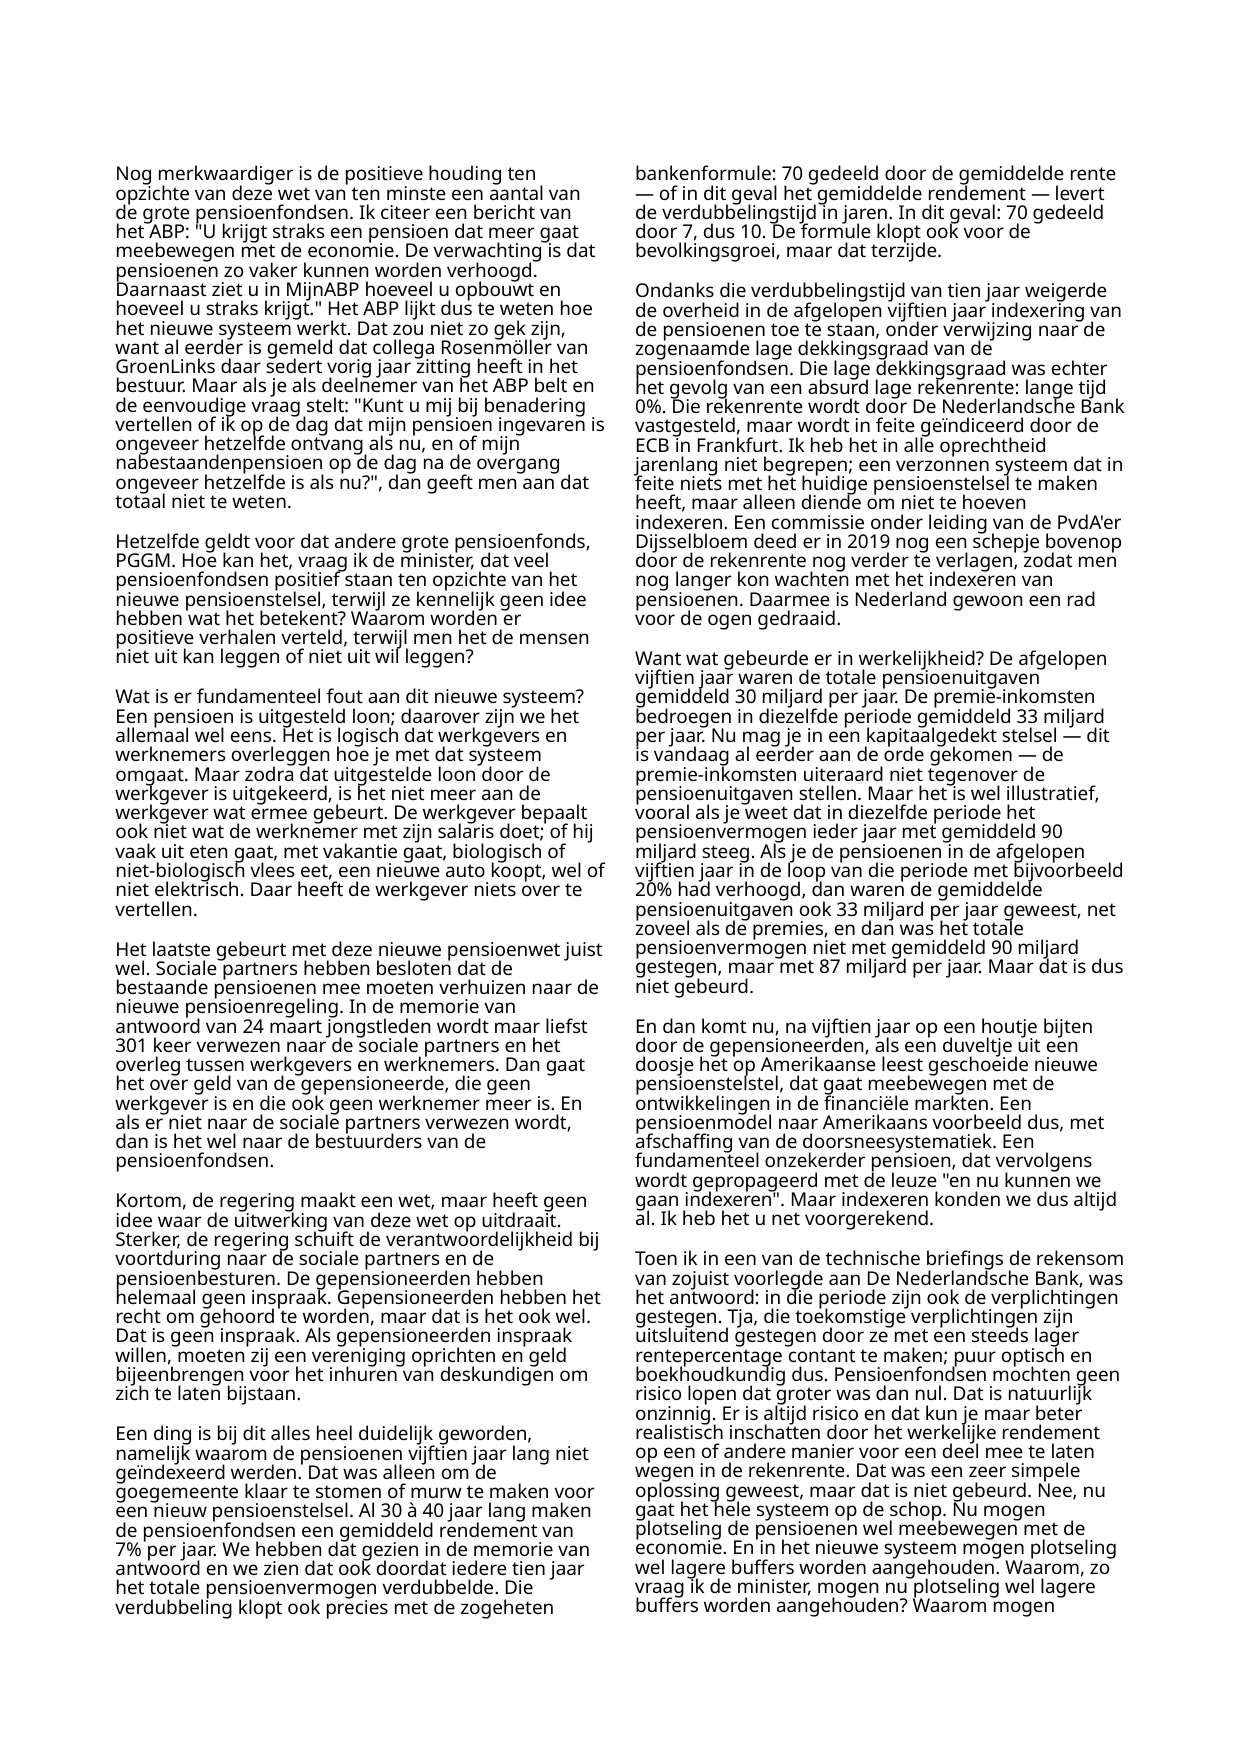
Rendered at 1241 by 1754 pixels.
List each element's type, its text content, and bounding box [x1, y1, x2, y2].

text Een ding is bij dit alles heel duidelijk geworden, namelijk waarom de pensioenen vijftien jaar lang niet geïndexeerd werden. Dat was alleen om de goegemeente klaar te stomen of murw te maken voor een nieuw pensioenstelsel. Al 30 à 40 jaar lang maken de pensioenfondsen een gemiddeld rendement van 7% per jaar. We hebben dat gezien in de memorie van antwoord en we zien dat ook doordat iedere tien jaar het totale pensioenvermogen verdubbelde. Die verdubbeling klopt ook precies met de zogeheten [115, 1425, 605, 1618]
text Het laatste gebeurt met deze nieuwe pensioenwet juist wel. Sociale partners hebben besloten dat de bestaande pensioenen mee moeten verhuizen naar de nieuwe pensioenregeling. In de memorie van antwoord van 24 maart jongstleden wordt maar liefst 301 keer verwezen naar de sociale partners en het overleg tussen werkgevers en werknemers. Dan gaat het over geld van de gepensioneerde, die geen werkgever is en die ook geen werknemer meer is. En als er niet naar de sociale partners verwezen wordt, dan is het wel naar de bestuurders van de pensioenfondsen. [115, 941, 605, 1172]
text Kortom, de regering maakt een wet, maar heeft geen idee waar de uitwerking van deze wet op uitdraait. Sterker, de regering schuift de verantwoordelijkheid bij voortduring naar de sociale partners en de pensioenbesturen. De gepensioneerden hebben helemaal geen inspraak. Gepensioneerden hebben het recht om gehoord te worden, maar dat is het ook wel. Dat is geen inspraak. Als gepensioneerden inspraak willen, moeten zij een vereniging oprichten en geld bijeenbrengen voor het inhuren van deskundigen om zich te laten bijstaan. [115, 1192, 605, 1404]
text En dan komt nu, na vijftien jaar op een houtje bijten door de gepensioneerden, als een duveltje uit een doosje het op Amerikaanse leest geschoeide nieuwe pensioenstelstel, dat gaat meebewegen met de ontwikkelingen in de financiële markten. Een pensioenmodel naar Amerikaans voorbeeld dus, met afschaffing van de doorsneesystematiek. Een fundamenteel onzekerder pensioen, dat vervolgens wordt gepropageerd met de leuze "en nu kunnen we gaan indexeren". Maar indexeren konden we dus altijd al. Ik heb het u net voorgerekend. [635, 1018, 1125, 1229]
text Want wat gebeurde er in werkelijkheid? De afgelopen vijftien jaar waren de totale pensioenuitgaven gemiddeld 30 miljard per jaar. De premie-inkomsten bedroegen in diezelfde periode gemiddeld 33 miljard per jaar. Nu mag je in een kapitaalgedekt stelsel — dit is vandaag al eerder aan de orde gekomen — de premie-inkomsten uiteraard niet tegenover de pensioenuitgaven stellen. Maar het is wel illustratief, vooral als je weet dat in diezelfde periode het pensioenvermogen ieder jaar met gemiddeld 90 miljard steeg. Als je de pensioenen in de afgelopen vijftien jaar in de loop van die periode met bijvoorbeeld 20% had verhoogd, dan waren de gemiddelde pensioenuitgaven ook 33 miljard per jaar geweest, net zoveel als de premies, en dan was het totale pensioenvermogen niet met gemiddeld 90 miljard gestegen, maar met 87 miljard per jaar. Maar dat is dus niet gebeurd. [635, 650, 1125, 997]
text Wat is er fundamenteel fout aan dit nieuwe systeem? Een pensioen is uitgesteld loon; daarover zijn we het allemaal wel eens. Het is logisch dat werkgevers en werknemers overleggen hoe je met dat systeem omgaat. Maar zodra dat uitgestelde loon door de werkgever is uitgekeerd, is het niet meer aan de werkgever wat ermee gebeurt. De werkgever bepaalt ook niet wat de werknemer met zijn salaris doet; of hij vaak uit eten gaat, met vakantie gaat, biologisch of niet-biologisch vlees eet, een nieuwe auto koopt, wel of niet elektrisch. Daar heeft de werkgever niets over te vertellen. [115, 688, 605, 920]
text Ondanks die verdubbelingstijd van tien jaar weigerde de overheid in de afgelopen vijftien jaar indexering van de pensioenen toe te staan, onder verwijzing naar de zogenaamde lage dekkingsgraad van de pensioenfondsen. Die lage dekkingsgraad was echter het gevolg van een absurd lage rekenrente: lange tijd 0%. Die rekenrente wordt door De Nederlandsche Bank vastgesteld, maar wordt in feite geïndiceerd door de ECB in Frankfurt. Ik heb het in alle oprechtheid jarenlang niet begrepen; een verzonnen systeem dat in feite niets met het huidige pensioenstelsel te maken heeft, maar alleen diende om niet te hoeven indexeren. Een commissie onder leiding van de PvdA'er Dijsselbloem deed er in 2019 nog een schepje bovenop door de rekenrente nog verder te verlagen, zodat men nog langer kon wachten met het indexeren van pensioenen. Daarmee is Nederland gewoon een rad voor de ogen gedraaid. [635, 282, 1125, 629]
text Nog merkwaardiger is de positieve houding ten opzichte van deze wet van ten minste een aantal van de grote pensioenfondsen. Ik citeer een bericht van het ABP: "U krijgt straks een pensioen dat meer gaat meebewegen met de economie. De verwachting is dat pensioenen zo vaker kunnen worden verhoogd. Daarnaast ziet u in MijnABP hoeveel u opbouwt en hoeveel u straks krijgt." Het ABP lijkt dus te weten hoe het nieuwe systeem werkt. Dat zou niet zo gek zijn, want al eerder is gemeld dat collega Rosenmöller van GroenLinks daar sedert vorig jaar zitting heeft in het bestuur. Maar als je als deelnemer van het ABP belt en de eenvoudige vraag stelt: "Kunt u mij bij benadering vertellen of ik op de dag dat mijn pensioen ingevaren is ongeveer hetzelfde ontvang als nu, en of mijn nabestaandenpensioen op de dag na de overgang ongeveer hetzelfde is als nu?", dan geeft men aan dat totaal niet te weten. [115, 165, 605, 512]
text Hetzelfde geldt voor dat andere grote pensioenfonds, PGGM. Hoe kan het, vraag ik de minister, dat veel pensioenfondsen positief staan ten opzichte van het nieuwe pensioenstelsel, terwijl ze kennelijk geen idee hebben wat het betekent? Waarom worden er positieve verhalen verteld, terwijl men het de mensen niet uit kan leggen of niet uit wil leggen? [115, 533, 605, 668]
text Toen ik in een van de technische briefings de rekensom van zojuist voorlegde aan De Nederlandsche Bank, was het antwoord: in die periode zijn ook de verplichtingen gestegen. Tja, die toekomstige verplichtingen zijn uitsluitend gestegen door ze met een steeds lager rentepercentage contant te maken; puur optisch en boekhoudkundig dus. Pensioenfondsen mochten geen risico lopen dat groter was dan nul. Dat is natuurlijk onzinnig. Er is altijd risico en dat kun je maar beter realistisch inschatten door het werkelijke rendement op een of andere manier voor een deel mee te laten wegen in de rekenrente. Dat was een zeer simpele oplossing geweest, maar dat is niet gebeurd. Nee, nu gaat het hele systeem op de schop. Nu mogen plotseling de pensioenen wel meebewegen met de economie. En in het nieuwe systeem mogen plotseling wel lagere buffers worden aangehouden. Waarom, zo vraag ik de minister, mogen nu plotseling wel lagere buffers worden aangehouden? Waarom mogen [635, 1250, 1125, 1616]
text bankenformule: 70 gedeeld door de gemiddelde rente — of in dit geval het gemiddelde rendement — levert de verdubbelingstijd in jaren. In dit geval: 70 gedeeld door 7, dus 10. De formule klopt ook voor de bevolkingsgroei, maar dat terzijde. [635, 165, 1125, 262]
